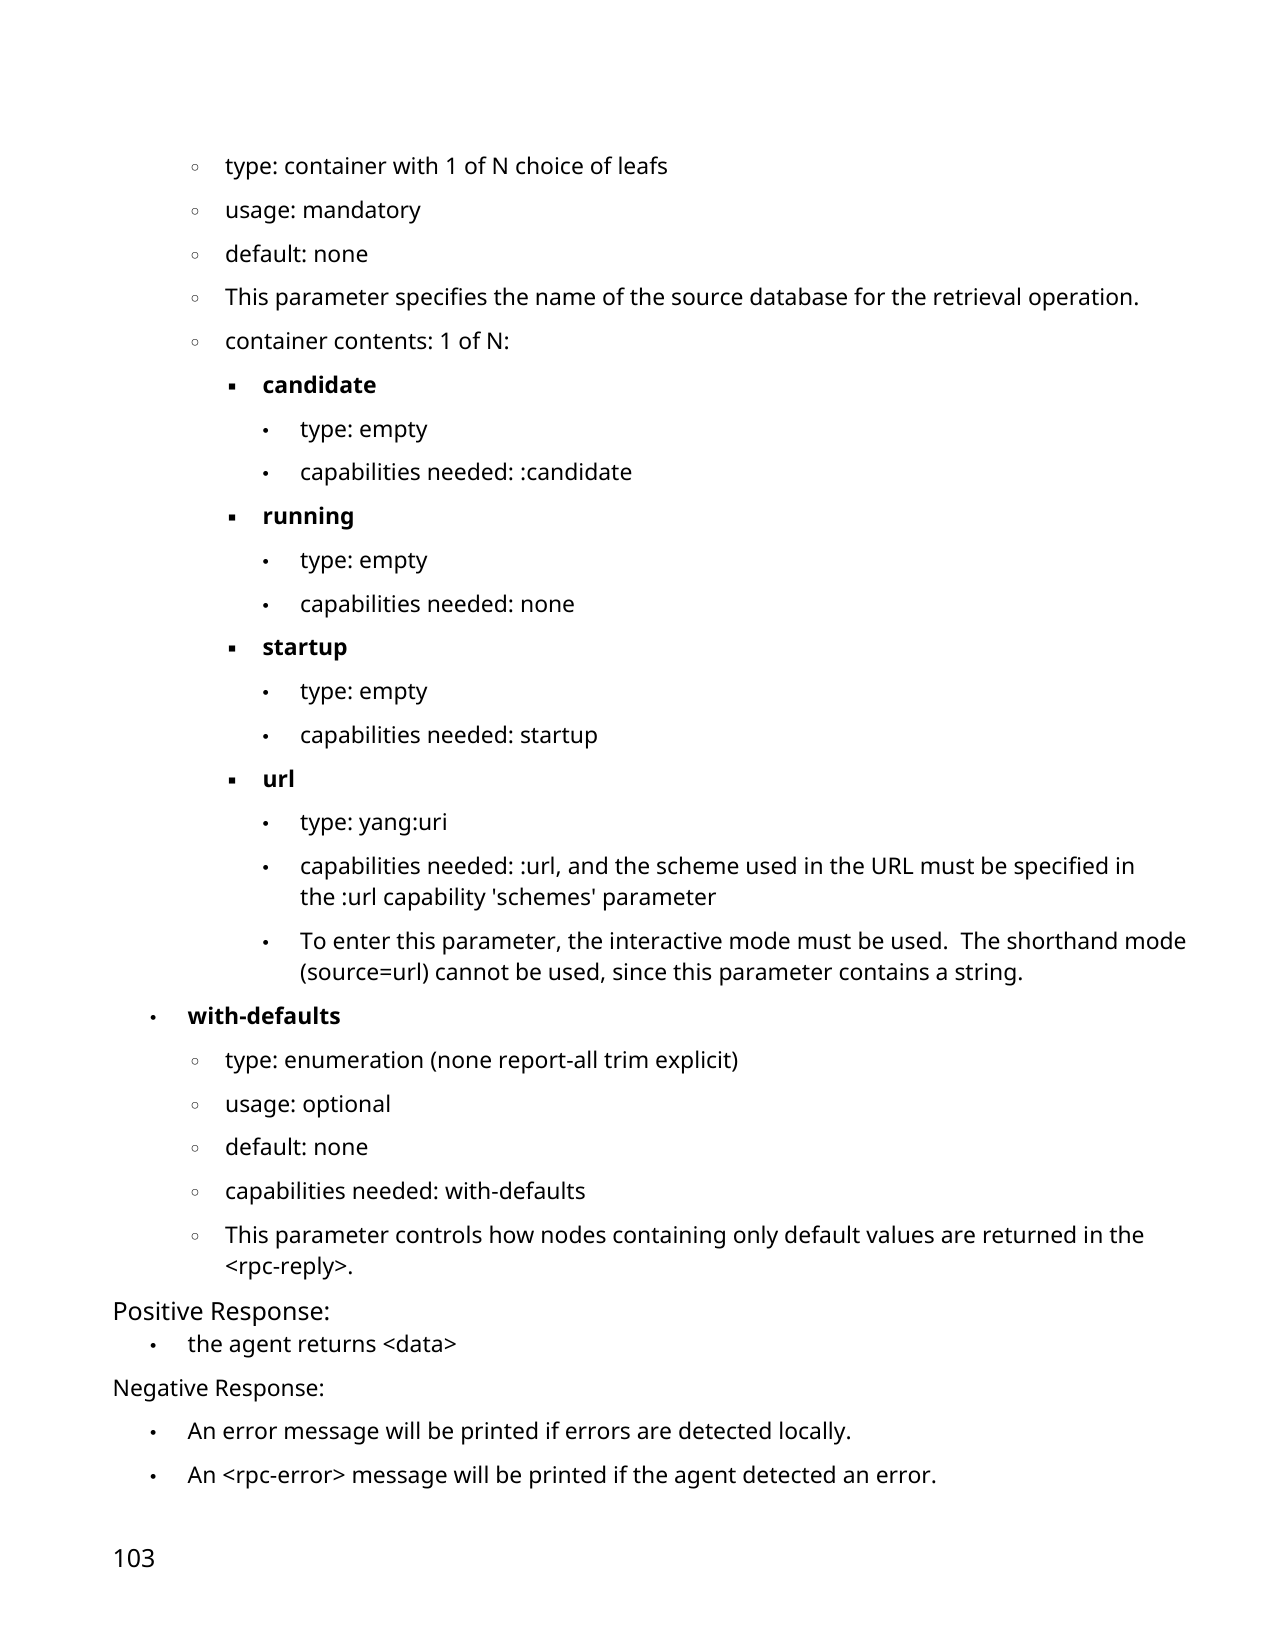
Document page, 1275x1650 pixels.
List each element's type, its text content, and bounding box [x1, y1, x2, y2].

list url [225, 762, 1200, 794]
list startup [225, 631, 1200, 662]
list with-defaults [150, 1000, 1200, 1031]
list An <rpc-error> message will be printed if the agent detected an error. [150, 1459, 1200, 1490]
list To enter this parameter, the interactive mode must be used. The shorthand mode (source=url) cannot be used, since this parameter contains a string. [262, 925, 1200, 987]
list running [225, 500, 1200, 531]
list container contents: 1 of N: [187, 325, 1200, 356]
list type: yang:uri [262, 806, 1200, 837]
list type: empty [262, 675, 1200, 706]
list type: container with 1 of N choice of leafs [187, 150, 1200, 181]
list candidate [225, 369, 1200, 400]
list type: empty [262, 544, 1200, 575]
list capabilities needed: :candidate [262, 456, 1200, 487]
list capabilities needed: startup [262, 719, 1200, 750]
list usage: optional [187, 1087, 1200, 1119]
list capabilities needed: none [262, 587, 1200, 619]
list default: none [187, 237, 1200, 269]
text Negative Response: [112, 1372, 1200, 1403]
list default: none [187, 1131, 1200, 1162]
text Positive Response: [112, 1294, 1200, 1328]
list type: empty [262, 412, 1200, 444]
list capabilities needed: :url, and the scheme used in the URL must be specified in the :url capability 'schemes' parameter [262, 850, 1200, 912]
list This parameter controls how nodes containing only default values are returned in the <rpc-reply>. [187, 1219, 1200, 1281]
list type: enumeration (none report-all trim explicit) [187, 1044, 1200, 1075]
list usage: mandatory [187, 194, 1200, 225]
list the agent returns <data> [150, 1328, 1200, 1359]
list An error message will be printed if errors are detected locally. [150, 1415, 1200, 1447]
list capabilities needed: with-defaults [187, 1175, 1200, 1206]
list This parameter specifies the name of the source database for the retrieval operation. [187, 281, 1200, 312]
